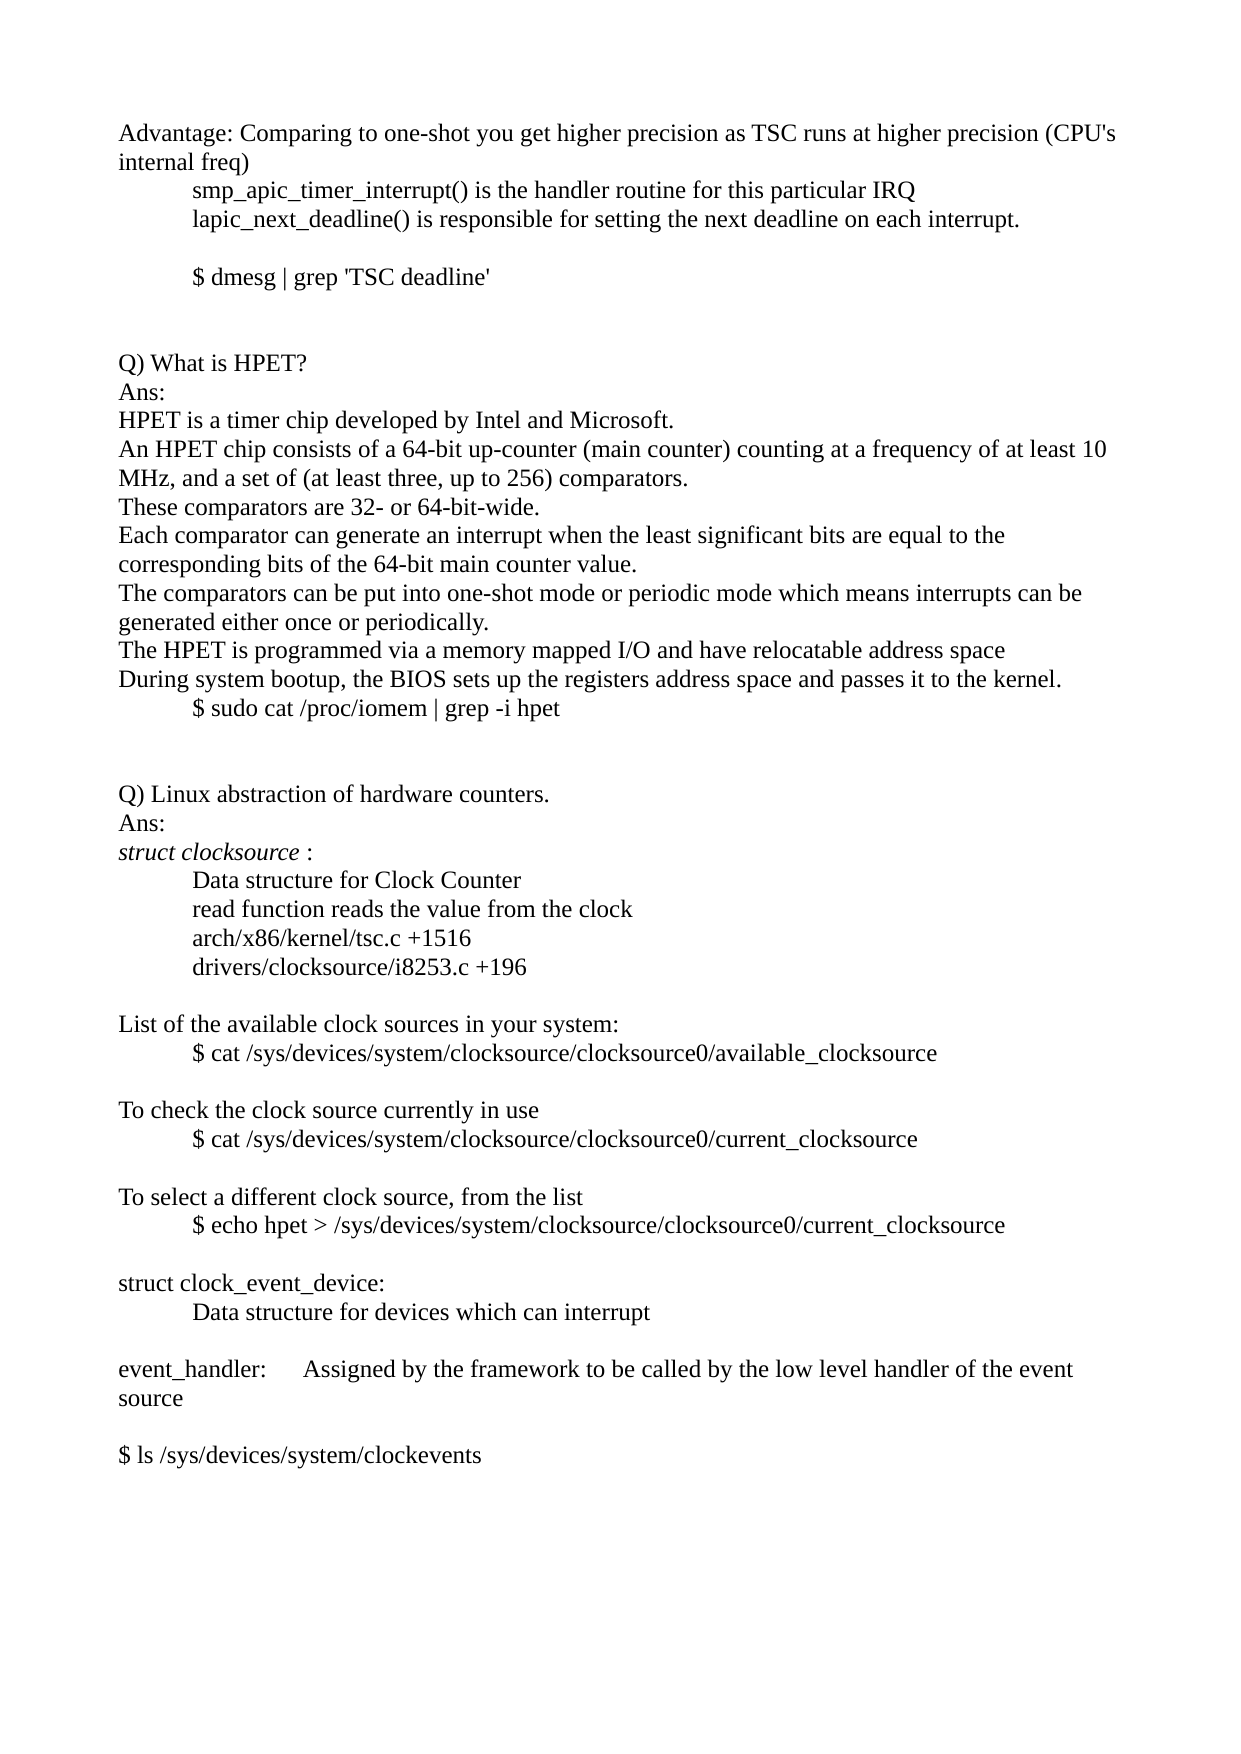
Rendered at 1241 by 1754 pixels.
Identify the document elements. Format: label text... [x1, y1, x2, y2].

text $ sudo cat /proc/iomem | grep -i hpet [118, 693, 1122, 722]
text To select a different clock source, from the list [118, 1182, 1122, 1211]
text Q) What is HPET? [118, 348, 1122, 377]
text HPET is a timer chip developed by Intel and Microsoft. [118, 406, 1122, 434]
text $ echo hpet > /sys/devices/system/clocksource/clocksource0/current_clocksource [118, 1211, 1122, 1239]
text Each comparator can generate an interrupt when the least significant bits are equal to the corresponding bits of the 64-bit main counter value. [118, 521, 1122, 578]
text drivers/clocksource/i8253.c +196 [118, 952, 1122, 981]
text smp_apic_timer_interrupt() is the handler routine for this particular IRQ [118, 176, 1122, 204]
text $ ls /sys/devices/system/clockevents [118, 1441, 1122, 1469]
text read function reads the value from the clock [118, 894, 1122, 923]
text struct clock_event_device: [118, 1268, 1122, 1297]
text Advantage: Comparing to one-shot you get higher precision as TSC runs at higher precision (CPU's internal freq) [118, 118, 1122, 176]
text $ cat /sys/devices/system/clocksource/clocksource0/available_clocksource [118, 1038, 1122, 1067]
text $ cat /sys/devices/system/clocksource/clocksource0/current_clocksource [118, 1124, 1122, 1153]
text lapic_next_deadline() is responsible for setting the next deadline on each interrupt. [118, 204, 1122, 233]
text An HPET chip consists of a 64-bit up-counter (main counter) counting at a frequency of at least 10 MHz, and a set of (at least three, up to 256) comparators. [118, 434, 1122, 492]
text During system bootup, the BIOS sets up the registers address space and passes it to the kernel. [118, 664, 1122, 693]
text Ans: [118, 377, 1122, 406]
text $ dmesg | grep 'TSC deadline' [118, 262, 1122, 291]
text List of the available clock sources in your system: [118, 1009, 1122, 1038]
text The comparators can be put into one-shot mode or periodic mode which means interrupts can be generated either once or periodically. [118, 578, 1122, 636]
text These comparators are 32- or 64-bit-wide. [118, 492, 1122, 521]
text Data structure for Clock Counter [118, 866, 1122, 894]
text To check the clock source currently in use [118, 1096, 1122, 1124]
text Q) Linux abstraction of hardware counters. [118, 779, 1122, 808]
text Ans: [118, 808, 1122, 837]
text struct clocksource : [118, 837, 1122, 866]
text The HPET is programmed via a memory mapped I/O and have relocatable address space [118, 636, 1122, 664]
text arch/x86/kernel/tsc.c +1516 [118, 923, 1122, 952]
text Data structure for devices which can interrupt [118, 1297, 1122, 1326]
text event_handler: Assigned by the framework to be called by the low level handler of the event source [118, 1354, 1122, 1412]
